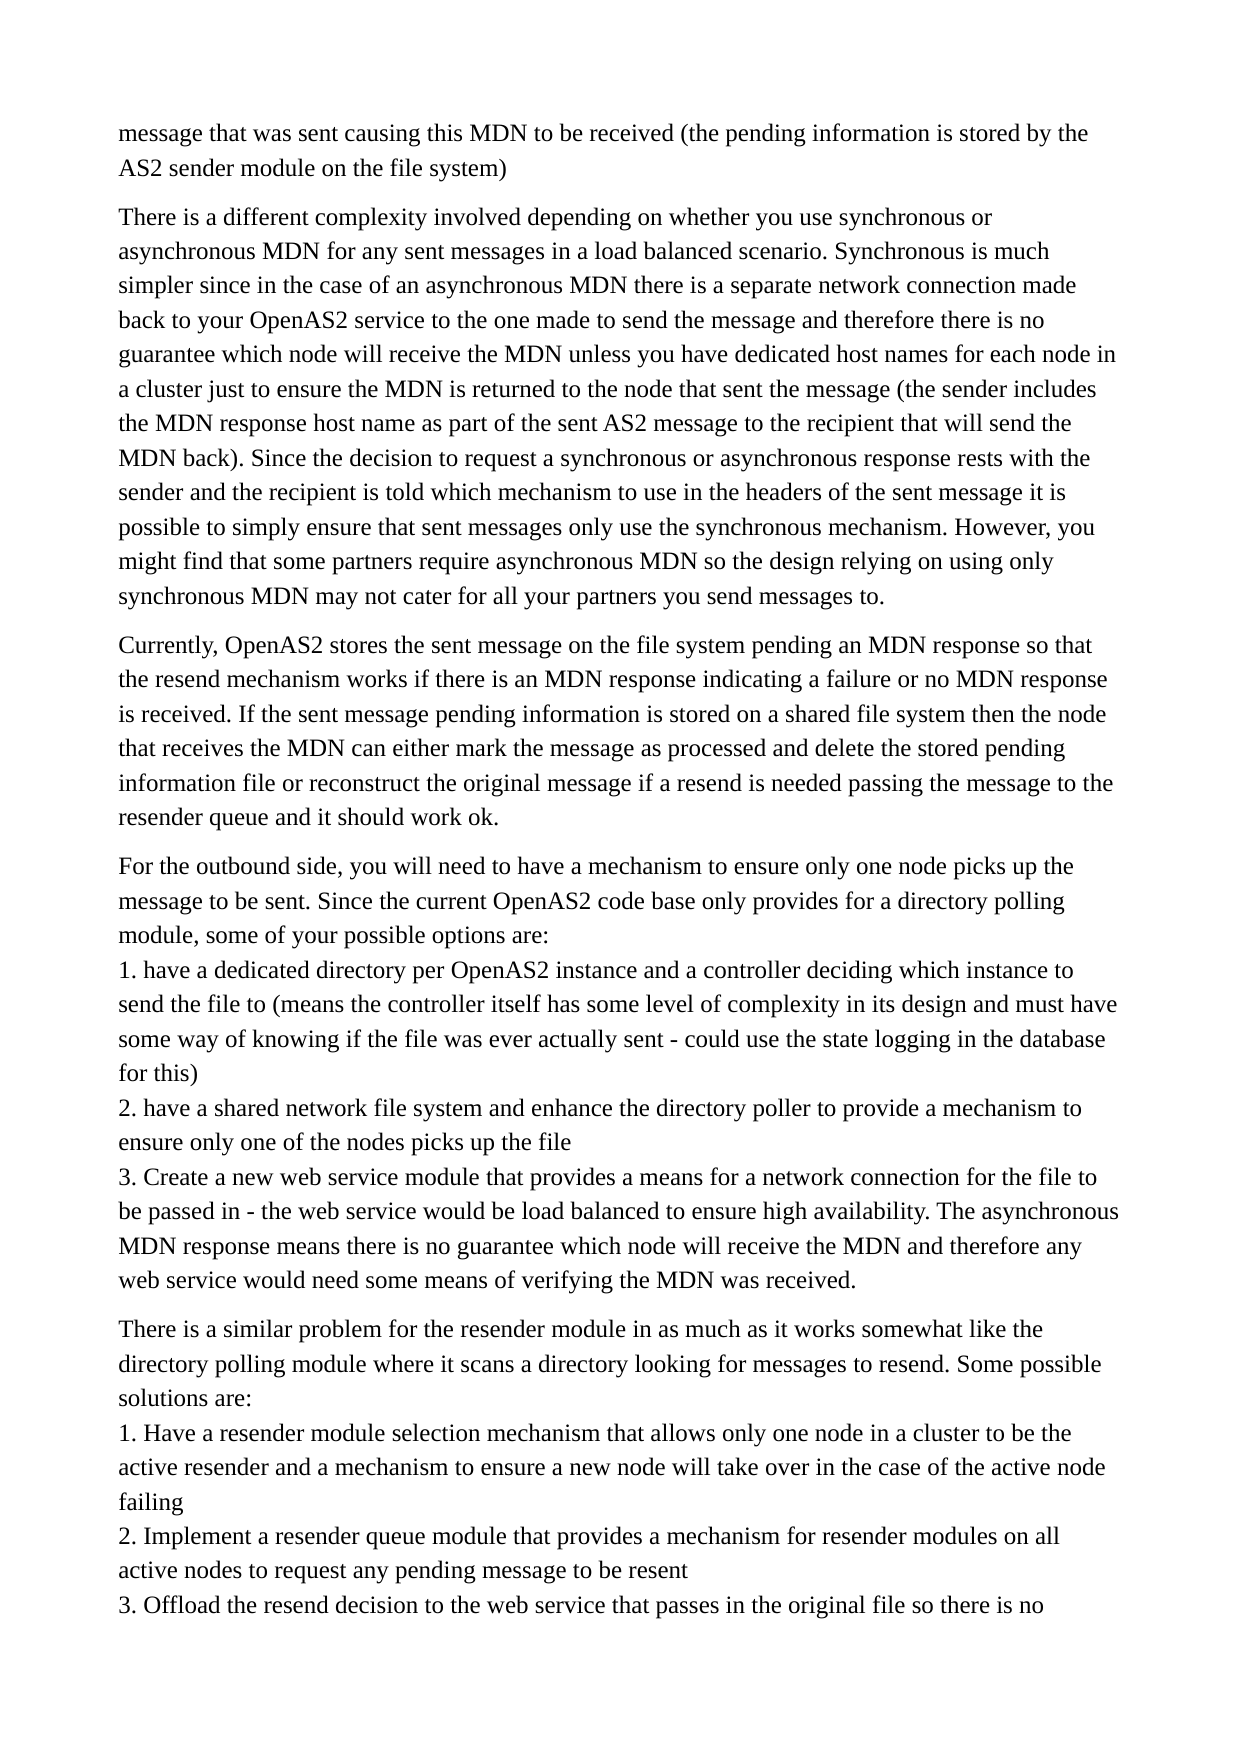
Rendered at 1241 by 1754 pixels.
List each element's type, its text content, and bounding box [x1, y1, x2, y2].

text For the outbound side, you will need to have a mechanism to ensure only one node picks up the message to be sent. Since the current OpenAS2 code base only provides for a directory polling module, some of your possible options are: 1. have a dedicated directory per OpenAS2 instance and a controller deciding which instance to send the file to (means the controller itself has some level of complexity in its design and must have some way of knowing if the file was ever actually sent - could use the state logging in the database for this) 2. have a shared network file system and enhance the directory poller to provide a mechanism to ensure only one of the nodes picks up the file 3. Create a new web service module that provides a means for a network connection for the file to be passed in - the web service would be load balanced to ensure high availability. The asynchronous MDN response means there is no guarantee which node will receive the MDN and therefore any web service would need some means of verifying the MDN was received. [118, 851, 1122, 1294]
text Currently, OpenAS2 stores the sent message on the file system pending an MDN response so that the resend mechanism works if there is an MDN response indicating a failure or no MDN response is received. If the sent message pending information is stored on a shared file system then the node that receives the MDN can either mark the message as processed and delete the stored pending information file or reconstruct the original message if a resend is needed passing the message to the resender queue and it should work ok. [118, 630, 1122, 831]
text There is a different complexity involved depending on whether you use synchronous or asynchronous MDN for any sent messages in a load balanced scenario. Synchronous is much simpler since in the case of an asynchronous MDN there is a separate network connection made back to your OpenAS2 service to the one made to send the message and therefore there is no guarantee which node will receive the MDN unless you have dedicated host names for each node in a cluster just to ensure the MDN is returned to the node that sent the message (the sender includes the MDN response host name as part of the sent AS2 message to the recipient that will send the MDN back). Since the decision to request a synchronous or asynchronous response rests with the sender and the recipient is told which mechanism to use in the headers of the sent message it is possible to simply ensure that sent messages only use the synchronous mechanism. However, you might find that some partners require asynchronous MDN so the design relying on using only synchronous MDN may not cater for all your partners you send messages to. [118, 202, 1122, 610]
text There is a similar problem for the resender module in as much as it works somewhat like the directory polling module where it scans a directory looking for messages to resend. Some possible solutions are: 1. Have a resender module selection mechanism that allows only one node in a cluster to be the active resender and a mechanism to ensure a new node will take over in the case of the active node failing 2. Implement a resender queue module that provides a mechanism for resender modules on all active nodes to request any pending message to be resent 3. Offload the resend decision to the web service that passes in the original file so there is no [118, 1314, 1122, 1619]
text message that was sent causing this MDN to be received (the pending information is stored by the AS2 sender module on the file system) [118, 118, 1122, 181]
